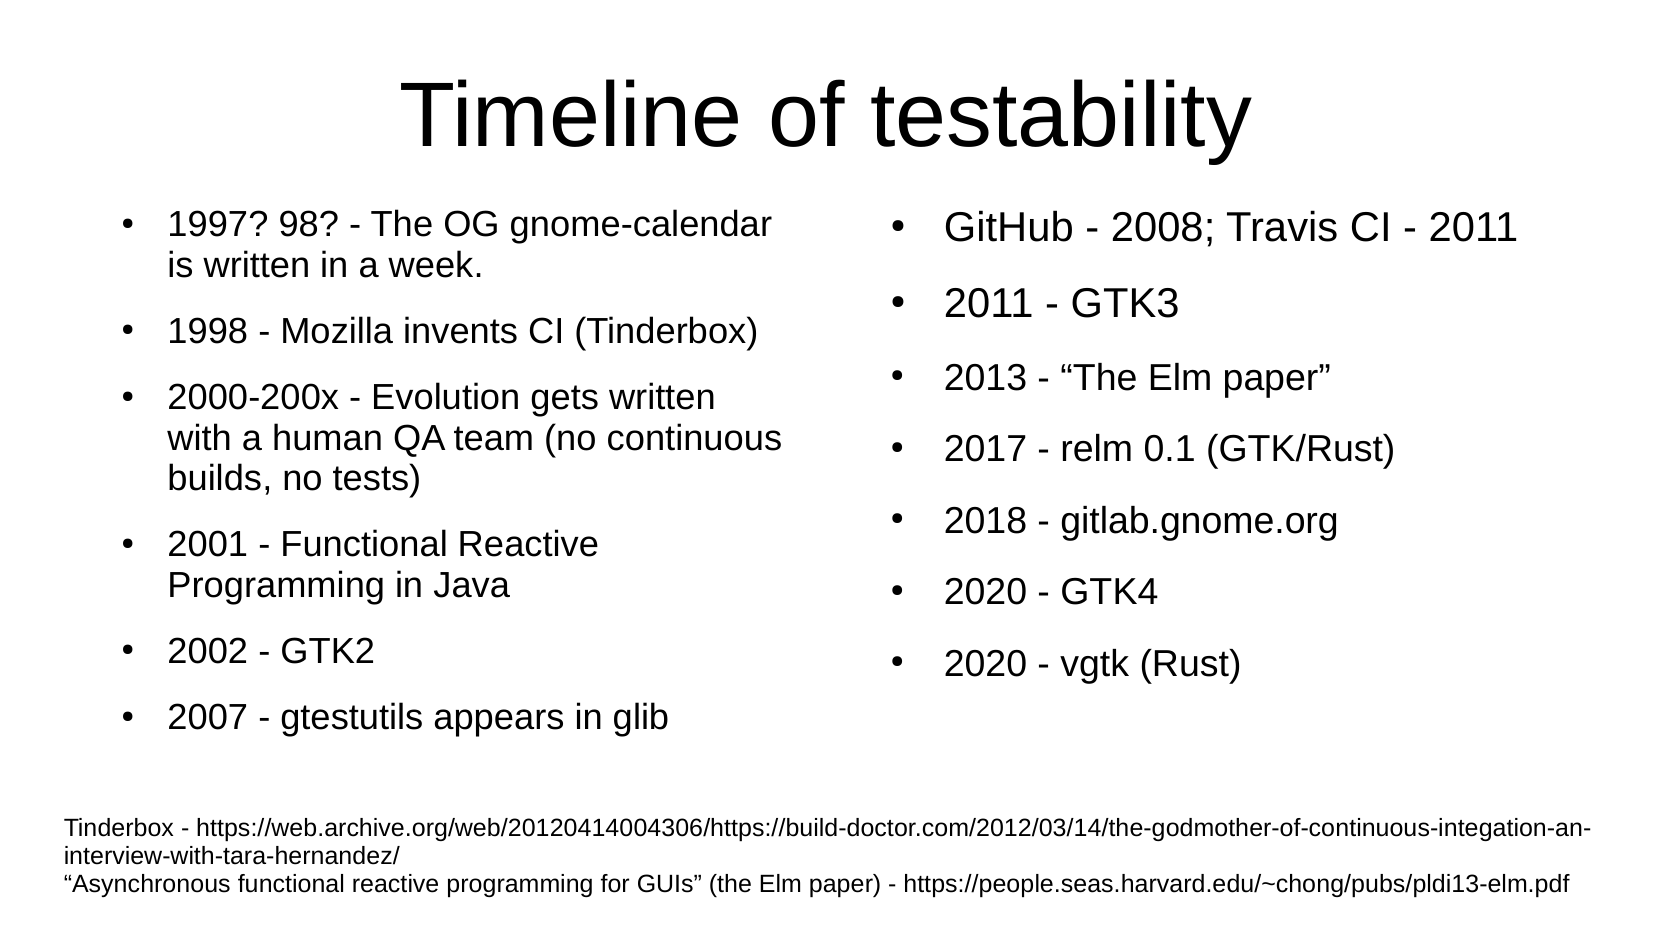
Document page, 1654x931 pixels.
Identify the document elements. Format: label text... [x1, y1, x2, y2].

title Timeline of testability [82, 37, 1571, 193]
text_box Tinderbox - https://web.archive.org/web/20120414004306/https://build-doctor.com/2012/03/14/the-godmother-of-continuous-integation-an-interview-with-tara-hernandez/ “Asynchronous functional reactive programming for GUIs” (the Elm paper) - https://people.seas.harvard.edu/~chong/pubs/pldi13-elm.pdf [49, 806, 1624, 906]
list 1997? 98? - The OG gnome-calendar is written in a week. 1998 - Mozilla invents CI (Tinderbox) 2000-200x - Evolution gets written with a human QA team (no continuous builds, no tests) 2001 - Functional Reactive Programming in Java 2002 - GTK2 2007 - gtestutils appears in glib [105, 204, 791, 744]
list GitHub - 2008; Travis CI - 2011 2011 - GTK3 2013 - “The Elm paper” 2017 - relm 0.1 (GTK/Rust) 2018 - gitlab.gnome.org 2020 - GTK4 2020 - vgtk (Rust) [873, 204, 1558, 744]
